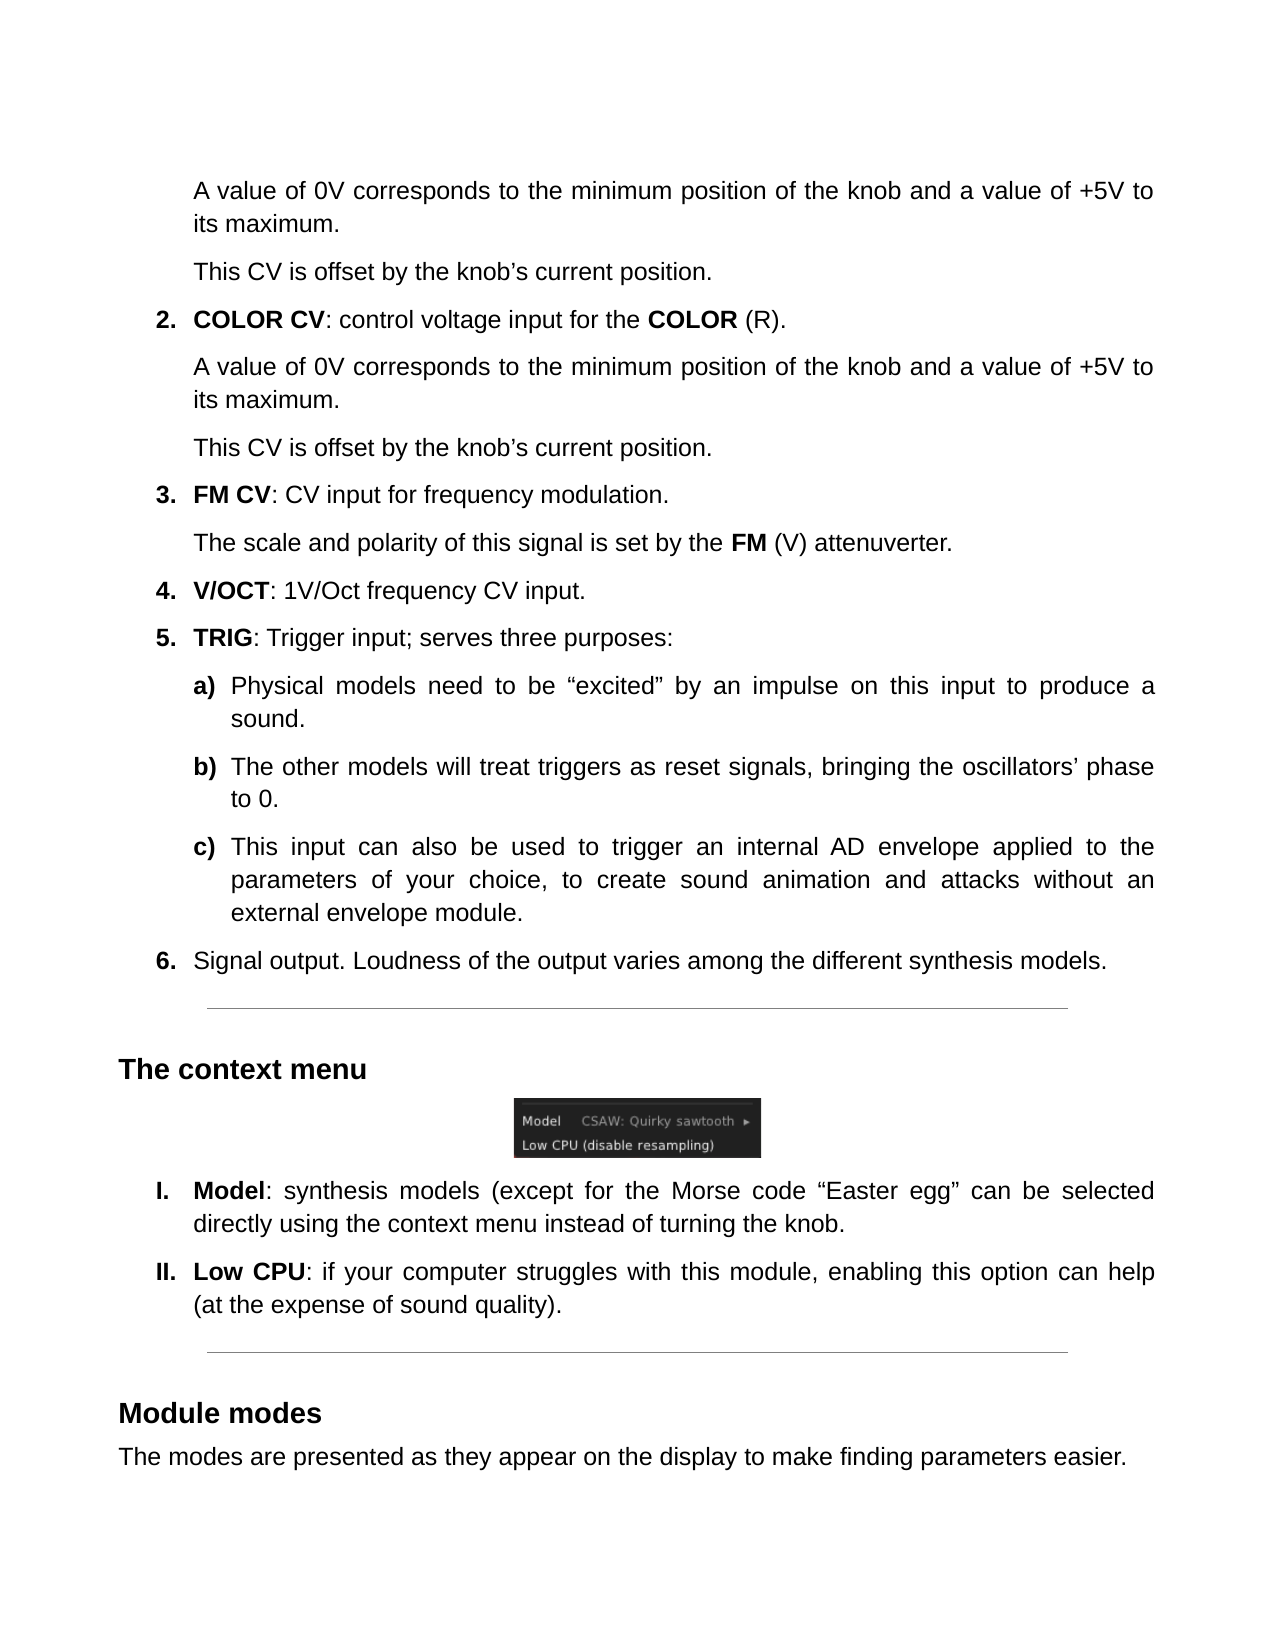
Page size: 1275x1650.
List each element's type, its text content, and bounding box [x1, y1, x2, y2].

subtitle Module modes [118, 1396, 1157, 1430]
list COLOR CV: control voltage input for the COLOR (R). [156, 304, 1157, 333]
list This CV is offset by the knob’s current position. [156, 257, 1157, 286]
list Low CPU: if your computer struggles with this module, enabling this option can help (at the expense of sound quality). [156, 1257, 1157, 1318]
subtitle The context menu [118, 1052, 1157, 1086]
list Model: synthesis models (except for the Morse code “Easter egg” can be selected directly using the context menu instead of turning the knob. [156, 1176, 1157, 1238]
list This input can also be used to trigger an internal AD envelope applied to the parameters of your choice, to create sound animation and attacks without an external envelope module. [193, 832, 1157, 927]
list The scale and polarity of this signal is set by the FM (V) attenuverter. [156, 528, 1157, 557]
list A value of 0V corresponds to the minimum position of the knob and a value of +5V to its maximum. [156, 352, 1157, 414]
list Physical models need to be “excited” by an impulse on this input to produce a sound. [193, 671, 1157, 733]
list V/OCT: 1V/Oct frequency CV input. [156, 576, 1157, 604]
list FM CV: CV input for frequency modulation. [156, 480, 1157, 509]
picture [513, 1098, 762, 1158]
text The modes are presented as they appear on the display to make finding parameters easier. [118, 1442, 1157, 1471]
list The other models will treat triggers as reset signals, bringing the oscillators’ phase to 0. [193, 751, 1157, 813]
list This CV is offset by the knob’s current position. [156, 433, 1157, 462]
list TRIG: Trigger input; serves three purposes: [156, 623, 1157, 652]
list A value of 0V corresponds to the minimum position of the knob and a value of +5V to its maximum. [156, 176, 1157, 238]
list Signal output. Loudness of the output varies among the different synthesis models. [156, 946, 1157, 974]
